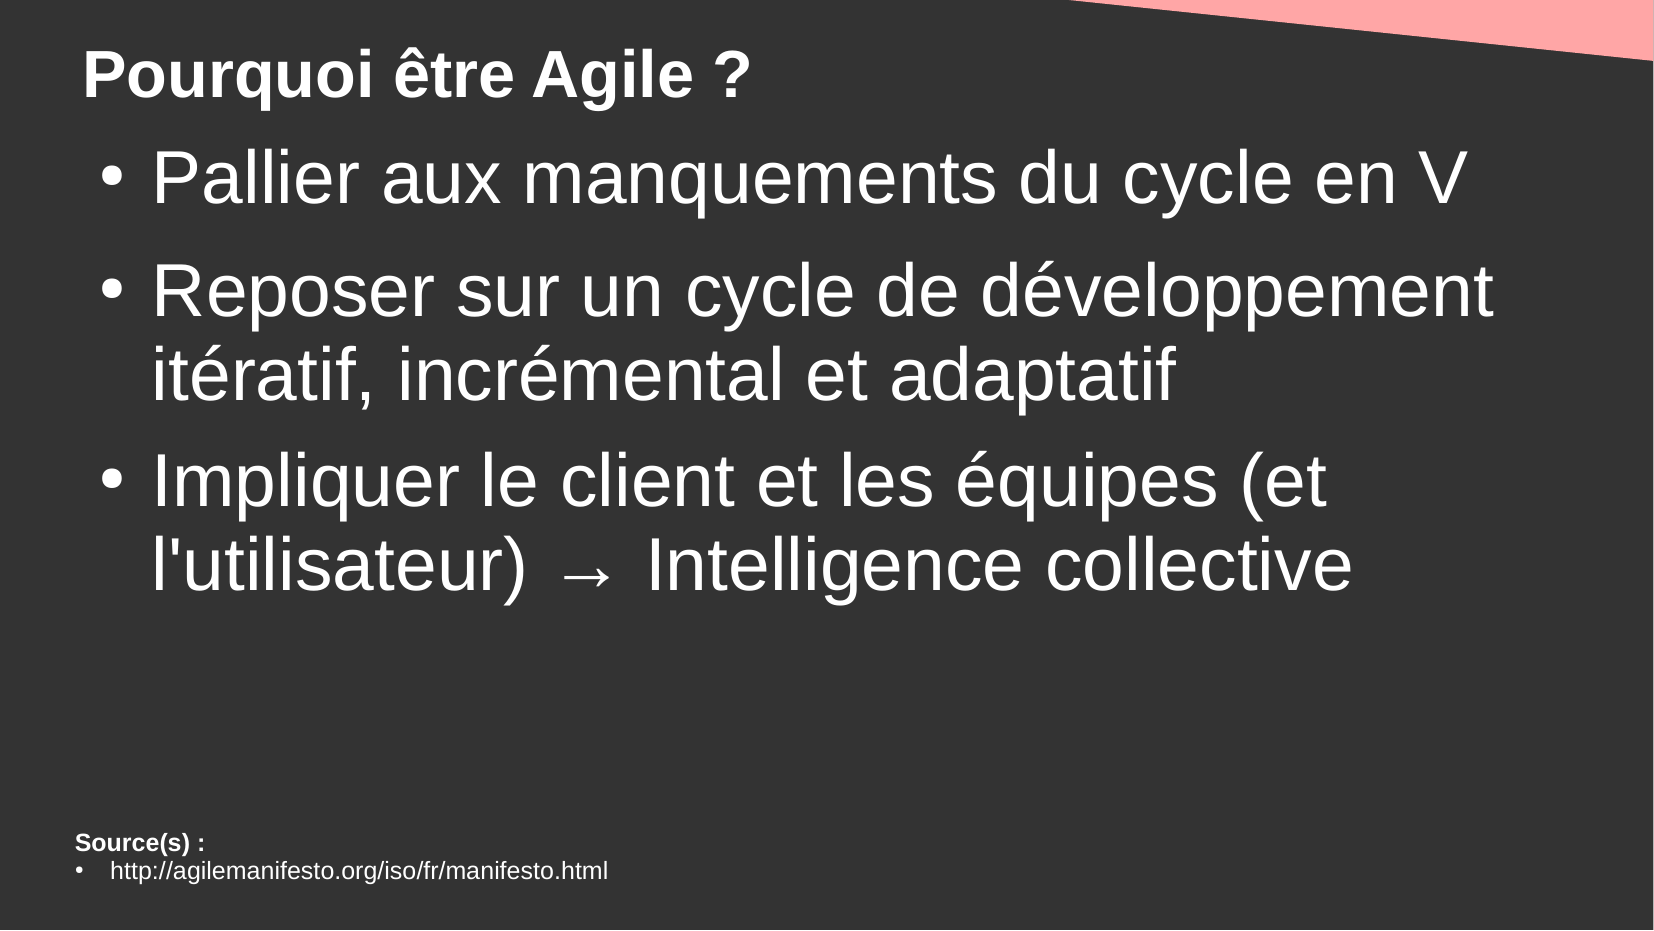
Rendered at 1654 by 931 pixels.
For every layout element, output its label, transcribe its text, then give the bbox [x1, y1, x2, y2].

text_box Source(s) : http://agilemanifesto.org/iso/fr/manifesto.html [59, 821, 1546, 920]
title Pourquoi être Agile ? [82, 37, 1571, 122]
list Pallier aux manquements du cycle en V Reposer sur un cycle de développement itératif, incrémental et adaptatif Impliquer le client et les équipes (et l'utilisateur) → Intelligence collective [80, 135, 1620, 777]
text_box [1068, 0, 1654, 61]
